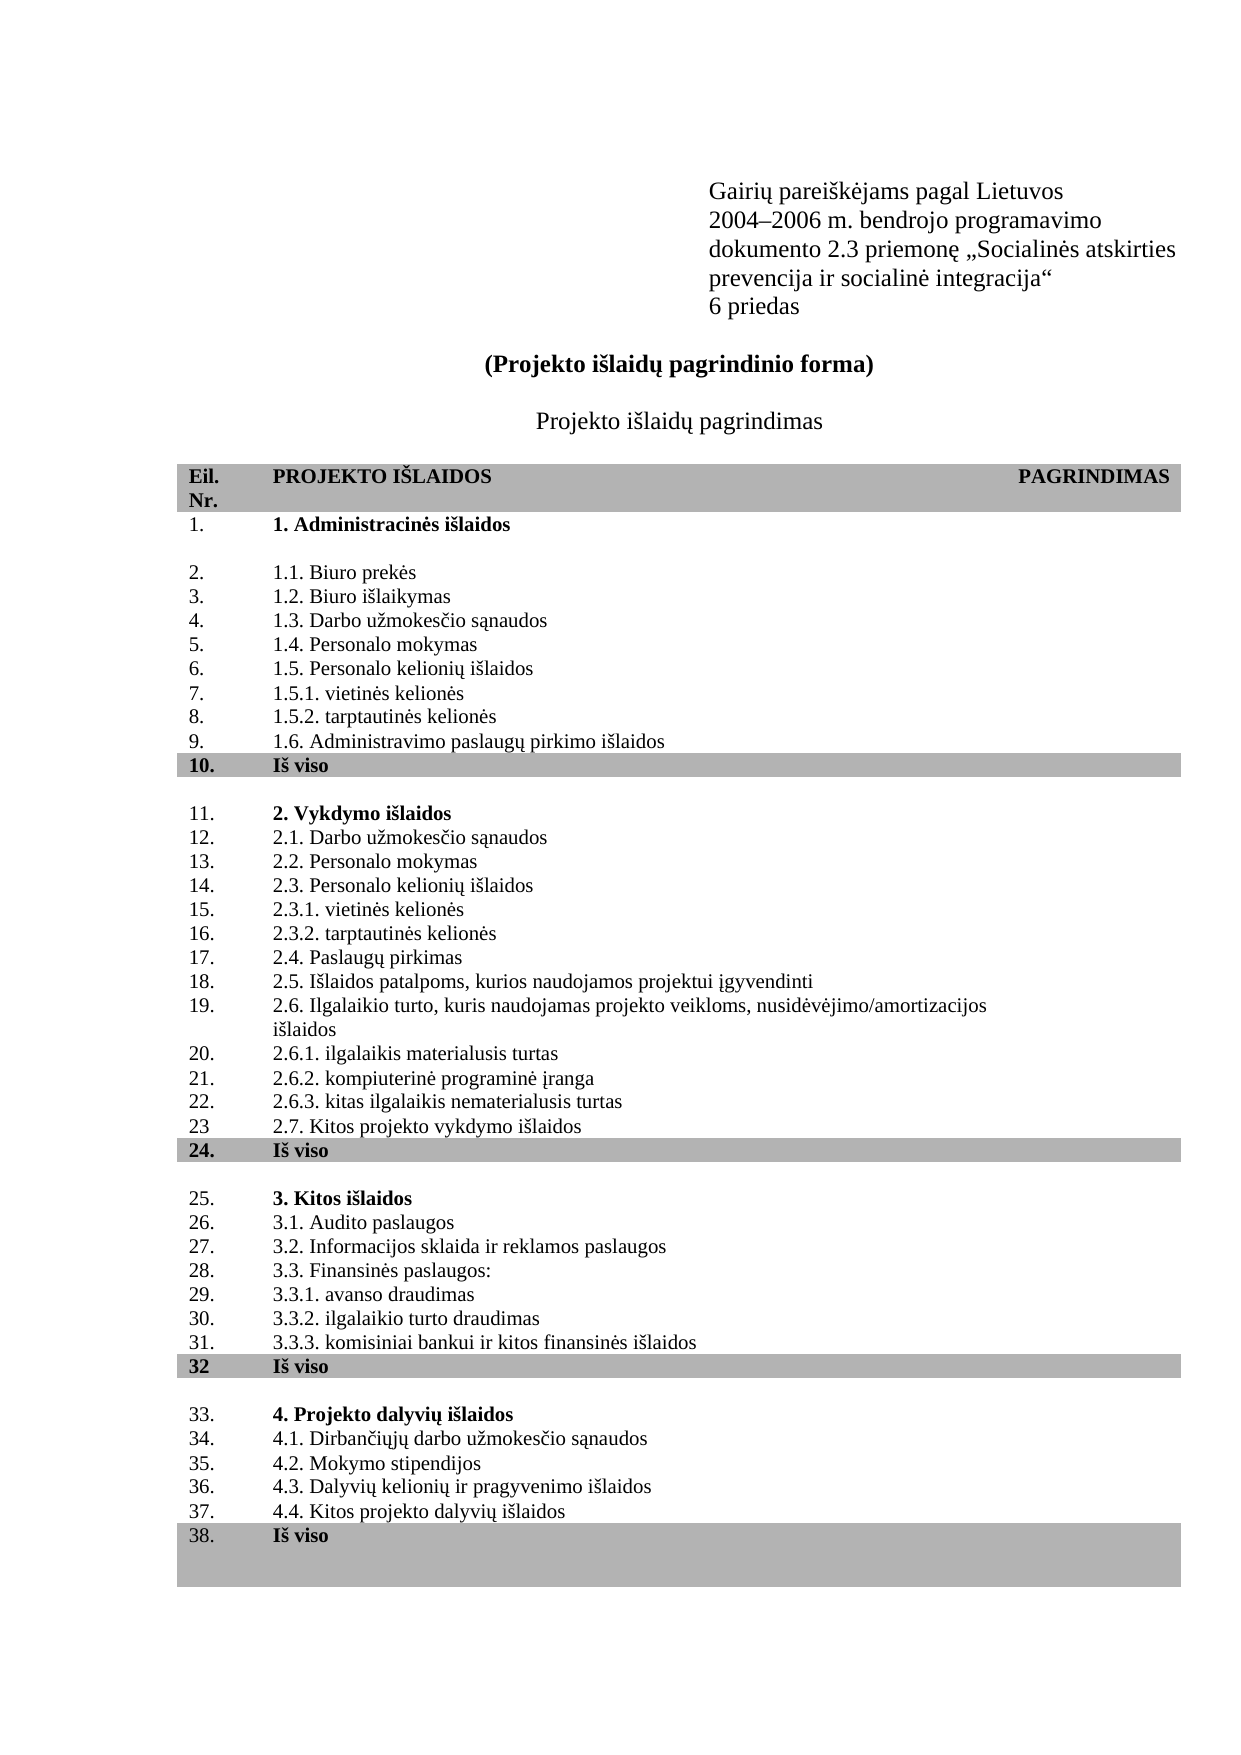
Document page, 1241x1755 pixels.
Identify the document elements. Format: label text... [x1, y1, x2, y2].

table_cell 18. [177, 969, 261, 993]
table_cell 1.2. Biuro išlaikymas [261, 584, 1007, 608]
table_cell [1007, 849, 1181, 873]
text 6 priedas [177, 291, 1181, 320]
text prevencija ir socialinė integracija“ [177, 263, 1181, 291]
table_cell [1007, 1186, 1181, 1210]
table_cell 2. Vykdymo išlaidos [261, 801, 1007, 825]
table_cell 34. [177, 1426, 261, 1450]
table_cell 2.6. Ilgalaikio turto, kuris naudojamas projekto veikloms, nusidėvėjimo/amortizacijos išlaidos [261, 993, 1007, 1041]
table_cell 13. [177, 849, 261, 873]
table_cell [1007, 705, 1181, 728]
table_cell [1007, 945, 1181, 969]
table_cell [1007, 536, 1181, 560]
table_cell 14. [177, 873, 261, 897]
table_cell 29. [177, 1282, 261, 1306]
table_cell 2.4. Paslaugų pirkimas [261, 945, 1007, 969]
text dokumento 2.3 priemonę „Socialinės atskirties [177, 234, 1181, 263]
table_cell 20. [177, 1041, 261, 1065]
table_cell 21. [177, 1065, 261, 1089]
table_cell [1007, 1090, 1181, 1113]
table_cell 4.1. Dirbančiųjų darbo užmokesčio sąnaudos [261, 1426, 1007, 1450]
table_cell 3.3. Finansinės paslaugos: [261, 1258, 1007, 1282]
table_cell [1007, 560, 1181, 584]
table_cell [1007, 1210, 1181, 1234]
table_cell 17. [177, 945, 261, 969]
table_cell 2.6.3. kitas ilgalaikis nematerialusis turtas [261, 1090, 1007, 1113]
table_cell 37. [177, 1499, 261, 1523]
table_cell [1007, 1378, 1181, 1402]
table_cell [1007, 1306, 1181, 1330]
table_cell 16. [177, 921, 261, 945]
table_cell Iš viso [261, 1354, 1007, 1378]
table_cell 2.7. Kitos projekto vykdymo išlaidos [261, 1114, 1007, 1138]
table_cell [1007, 632, 1181, 656]
table_cell 2.3. Personalo kelionių išlaidos [261, 873, 1007, 897]
table_cell [177, 1547, 261, 1587]
table_cell 22. [177, 1090, 261, 1113]
table_cell 3.3.3. komisiniai bankui ir kitos finansinės išlaidos [261, 1330, 1007, 1354]
table_cell [1007, 969, 1181, 993]
table_cell [1007, 1234, 1181, 1258]
table_cell 33. [177, 1402, 261, 1426]
table_cell [1007, 1114, 1181, 1138]
table_cell 4.2. Mokymo stipendijos [261, 1450, 1007, 1474]
table_cell [1007, 993, 1181, 1041]
table_cell 12. [177, 825, 261, 849]
table_cell [1007, 1354, 1181, 1378]
table_cell 26. [177, 1210, 261, 1234]
table_cell 15. [177, 897, 261, 921]
table_cell 19. [177, 993, 261, 1041]
table_cell 4.4. Kitos projekto dalyvių išlaidos [261, 1499, 1007, 1523]
table_cell 1.3. Darbo užmokesčio sąnaudos [261, 608, 1007, 632]
table_cell 3.2. Informacijos sklaida ir reklamos paslaugos [261, 1234, 1007, 1258]
table_cell 7. [177, 680, 261, 704]
table_cell 2.3.1. vietinės kelionės [261, 897, 1007, 921]
table_cell [1007, 1402, 1181, 1426]
table_cell [1007, 584, 1181, 608]
table_header Eil. Nr. [177, 464, 261, 512]
table_cell 2.2. Personalo mokymas [261, 849, 1007, 873]
table_cell [261, 536, 1007, 560]
table_cell 11. [177, 801, 261, 825]
table_cell 1. Administracinės išlaidos [261, 512, 1007, 536]
table_cell [1007, 1475, 1181, 1498]
table_cell [1007, 1041, 1181, 1065]
table_cell 3.3.2. ilgalaikio turto draudimas [261, 1306, 1007, 1330]
table_cell 10. [177, 753, 261, 777]
table_cell 27. [177, 1234, 261, 1258]
table_cell 6. [177, 656, 261, 680]
table_cell 2.6.1. ilgalaikis materialusis turtas [261, 1041, 1007, 1065]
table_cell [1007, 801, 1181, 825]
table_cell 31. [177, 1330, 261, 1354]
table_cell 1. [177, 512, 261, 536]
table_cell [1007, 921, 1181, 945]
table_cell 38. [177, 1523, 261, 1547]
table_cell 4. [177, 608, 261, 632]
table_cell 36. [177, 1475, 261, 1498]
text (Projekto išlaidų pagrindinio forma) [177, 349, 1181, 378]
table_cell Iš viso [261, 1138, 1007, 1162]
table_header PAGRINDIMAS [1007, 464, 1181, 512]
table_cell 8. [177, 705, 261, 728]
table_cell 1.5.2. tarptautinės kelionės [261, 705, 1007, 728]
table_cell [177, 1378, 261, 1402]
table_cell 2.5. Išlaidos patalpoms, kurios naudojamos projektui įgyvendinti [261, 969, 1007, 993]
text Gairių pareiškėjams pagal Lietuvos [177, 176, 1181, 205]
table_cell [177, 536, 261, 560]
table_cell 1.6. Administravimo paslaugų pirkimo išlaidos [261, 729, 1007, 753]
table_cell 24. [177, 1138, 261, 1162]
table_cell 32 [177, 1354, 261, 1378]
table_cell 28. [177, 1258, 261, 1282]
table_cell [261, 1547, 1007, 1587]
table_cell 2.6.2. kompiuterinė programinė įranga [261, 1065, 1007, 1089]
table_cell [1007, 825, 1181, 849]
table_cell [1007, 1450, 1181, 1474]
table_cell 2. [177, 560, 261, 584]
table_cell Iš viso [261, 1523, 1007, 1547]
table_cell [1007, 512, 1181, 536]
table_cell 3.3.1. avanso draudimas [261, 1282, 1007, 1306]
table_cell [1007, 680, 1181, 704]
table_cell 1.1. Biuro prekės [261, 560, 1007, 584]
table_cell [1007, 777, 1181, 801]
table_cell 2.3.2. tarptautinės kelionės [261, 921, 1007, 945]
table_cell 4. Projekto dalyvių išlaidos [261, 1402, 1007, 1426]
table_cell [261, 777, 1007, 801]
table_cell [261, 1162, 1007, 1186]
table_cell 30. [177, 1306, 261, 1330]
table_cell [177, 777, 261, 801]
table_cell [1007, 1162, 1181, 1186]
table_cell [1007, 873, 1181, 897]
table_cell Iš viso [261, 753, 1007, 777]
text Projekto išlaidų pagrindimas [177, 406, 1181, 435]
table_cell [1007, 1499, 1181, 1523]
table_cell 5. [177, 632, 261, 656]
table_cell 1.5.1. vietinės kelionės [261, 680, 1007, 704]
table_header PROJEKTO IŠLAIDOS [261, 464, 1007, 512]
table_cell [1007, 1426, 1181, 1450]
table_cell [1007, 1258, 1181, 1282]
table_cell [1007, 608, 1181, 632]
table_cell 2.1. Darbo užmokesčio sąnaudos [261, 825, 1007, 849]
table_cell 25. [177, 1186, 261, 1210]
table_cell 3. Kitos išlaidos [261, 1186, 1007, 1210]
table_cell 35. [177, 1450, 261, 1474]
table_cell 9. [177, 729, 261, 753]
table_cell [1007, 1330, 1181, 1354]
table_cell 3. [177, 584, 261, 608]
table_cell [1007, 729, 1181, 753]
table_cell [261, 1378, 1007, 1402]
table_cell [1007, 1138, 1181, 1162]
table_cell [1007, 897, 1181, 921]
table_cell [1007, 656, 1181, 680]
table_cell [177, 1162, 261, 1186]
table_cell [1007, 1523, 1181, 1547]
table_cell [1007, 1547, 1181, 1587]
text 2004–2006 m. bendrojo programavimo [177, 205, 1181, 234]
table_cell 3.1. Audito paslaugos [261, 1210, 1007, 1234]
table_cell [1007, 753, 1181, 777]
table_cell 4.3. Dalyvių kelionių ir pragyvenimo išlaidos [261, 1475, 1007, 1498]
table_cell 1.5. Personalo kelionių išlaidos [261, 656, 1007, 680]
table_cell 1.4. Personalo mokymas [261, 632, 1007, 656]
table_cell [1007, 1065, 1181, 1089]
table_cell [1007, 1282, 1181, 1306]
table_cell 23 [177, 1114, 261, 1138]
